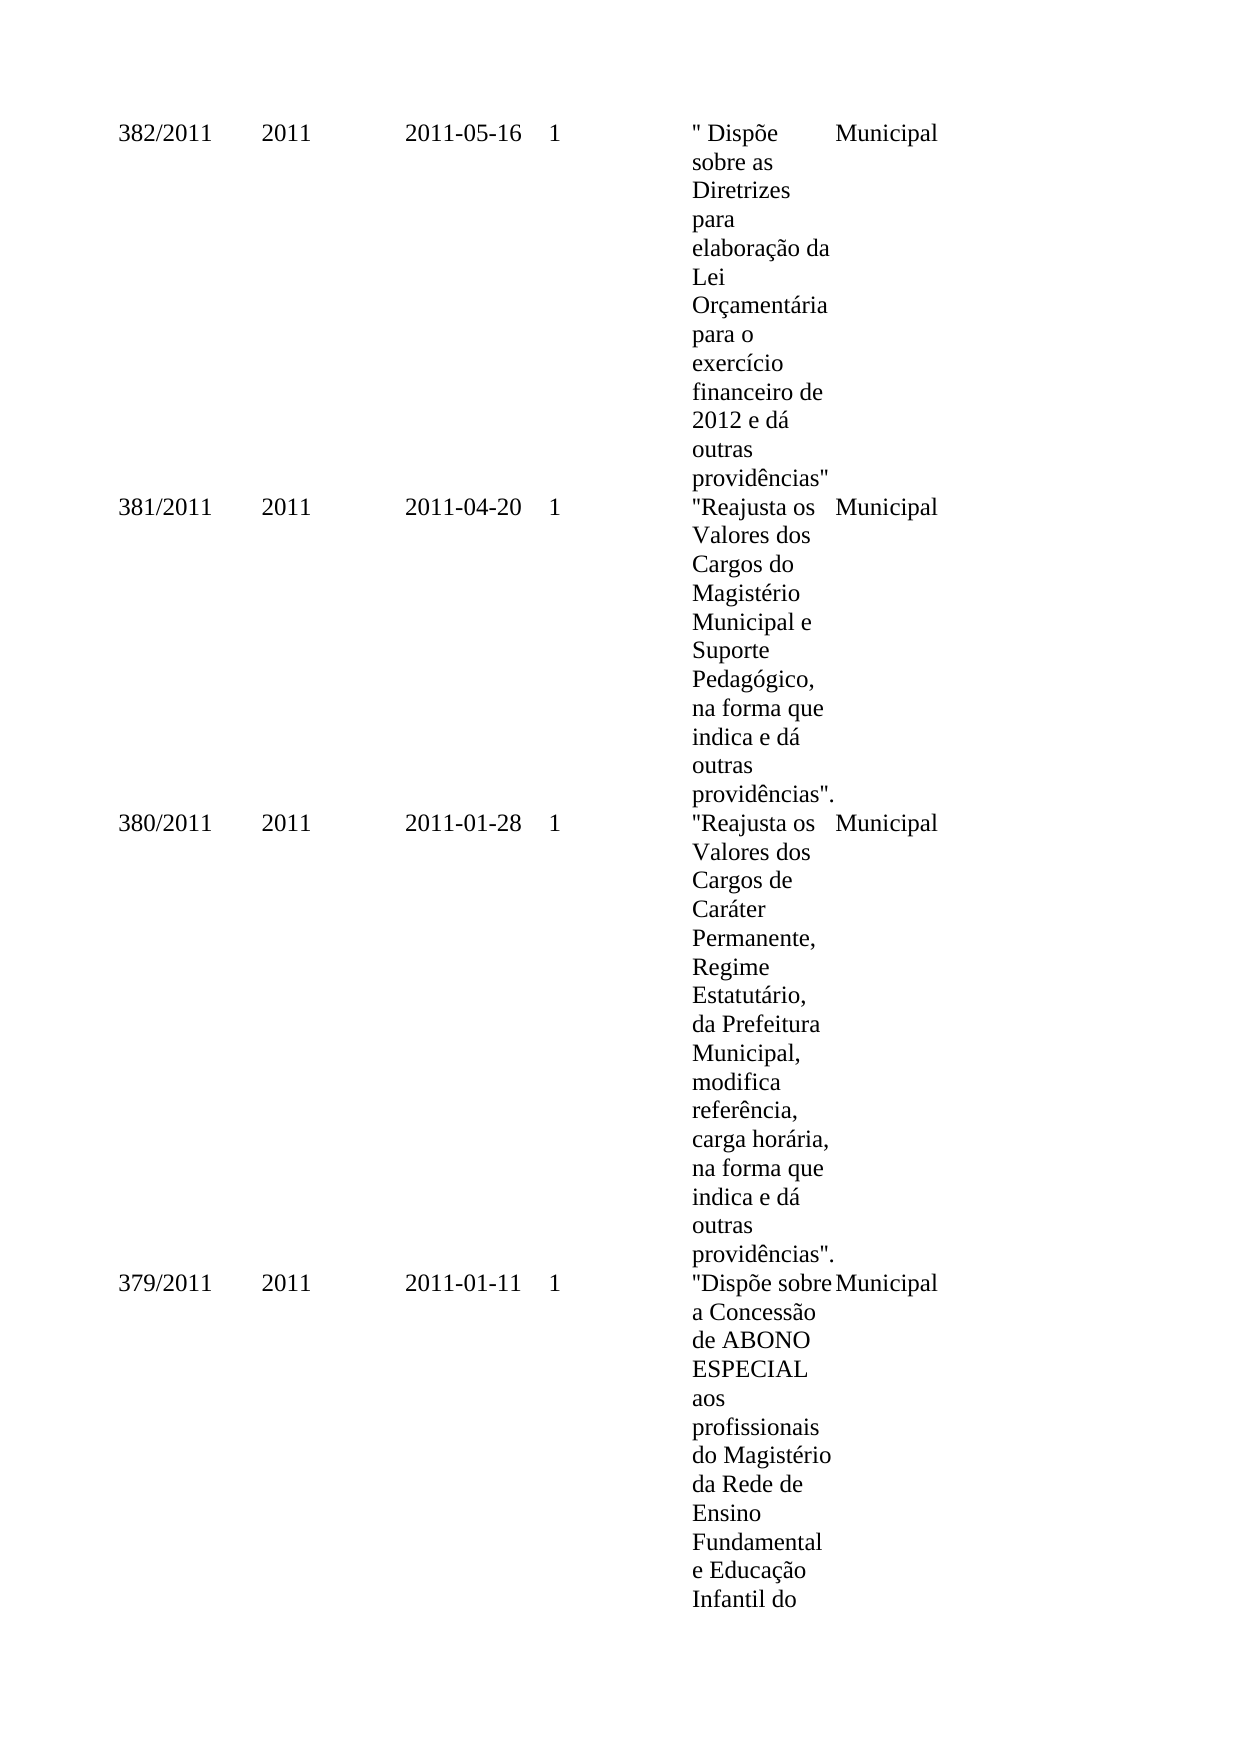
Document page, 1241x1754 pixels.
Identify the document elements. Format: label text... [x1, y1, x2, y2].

table_cell ''Reajusta os Valores dos Cargos de Caráter Permanente, Regime Estatutário, da Prefeitura Municipal, modifica referência, carga horária, na forma que indica e dá outras providências''. [692, 808, 835, 1268]
table_cell 2011-04-20 [405, 492, 548, 808]
table_cell 381/2011 [118, 492, 261, 808]
table_cell Municipal [835, 118, 979, 492]
table_cell 2011-01-28 [405, 808, 548, 1268]
table_cell [979, 118, 1122, 492]
table_cell [979, 1268, 1122, 1613]
table_cell 2011 [261, 808, 405, 1268]
table_cell 2011 [261, 492, 405, 808]
table_cell [979, 808, 1122, 1268]
table_cell Municipal [835, 492, 979, 808]
table_cell 380/2011 [118, 808, 261, 1268]
table_cell Municipal [835, 1268, 979, 1613]
table_cell ''Dispõe sobre a Concessão de ABONO ESPECIAL aos profissionais do Magistério da Rede de Ensino Fundamental e Educação Infantil do [692, 1268, 835, 1613]
table_cell 2011-05-16 [405, 118, 548, 492]
table_cell 1 [548, 492, 692, 808]
table_cell Municipal [835, 808, 979, 1268]
table_cell [979, 492, 1122, 808]
table_cell 382/2011 [118, 118, 261, 492]
table_cell 1 [548, 1268, 692, 1613]
table_cell 2011-01-11 [405, 1268, 548, 1613]
table_cell 379/2011 [118, 1268, 261, 1613]
table_cell ''Reajusta os Valores dos Cargos do Magistério Municipal e Suporte Pedagógico, na forma que indica e dá outras providências''. [692, 492, 835, 808]
table_cell '' Dispõe sobre as Diretrizes para elaboração da Lei Orçamentária para o exercício financeiro de 2012 e dá outras providências'' [692, 118, 835, 492]
table_cell 1 [548, 118, 692, 492]
table_cell 2011 [261, 1268, 405, 1613]
table_cell 1 [548, 808, 692, 1268]
table_cell 2011 [261, 118, 405, 492]
